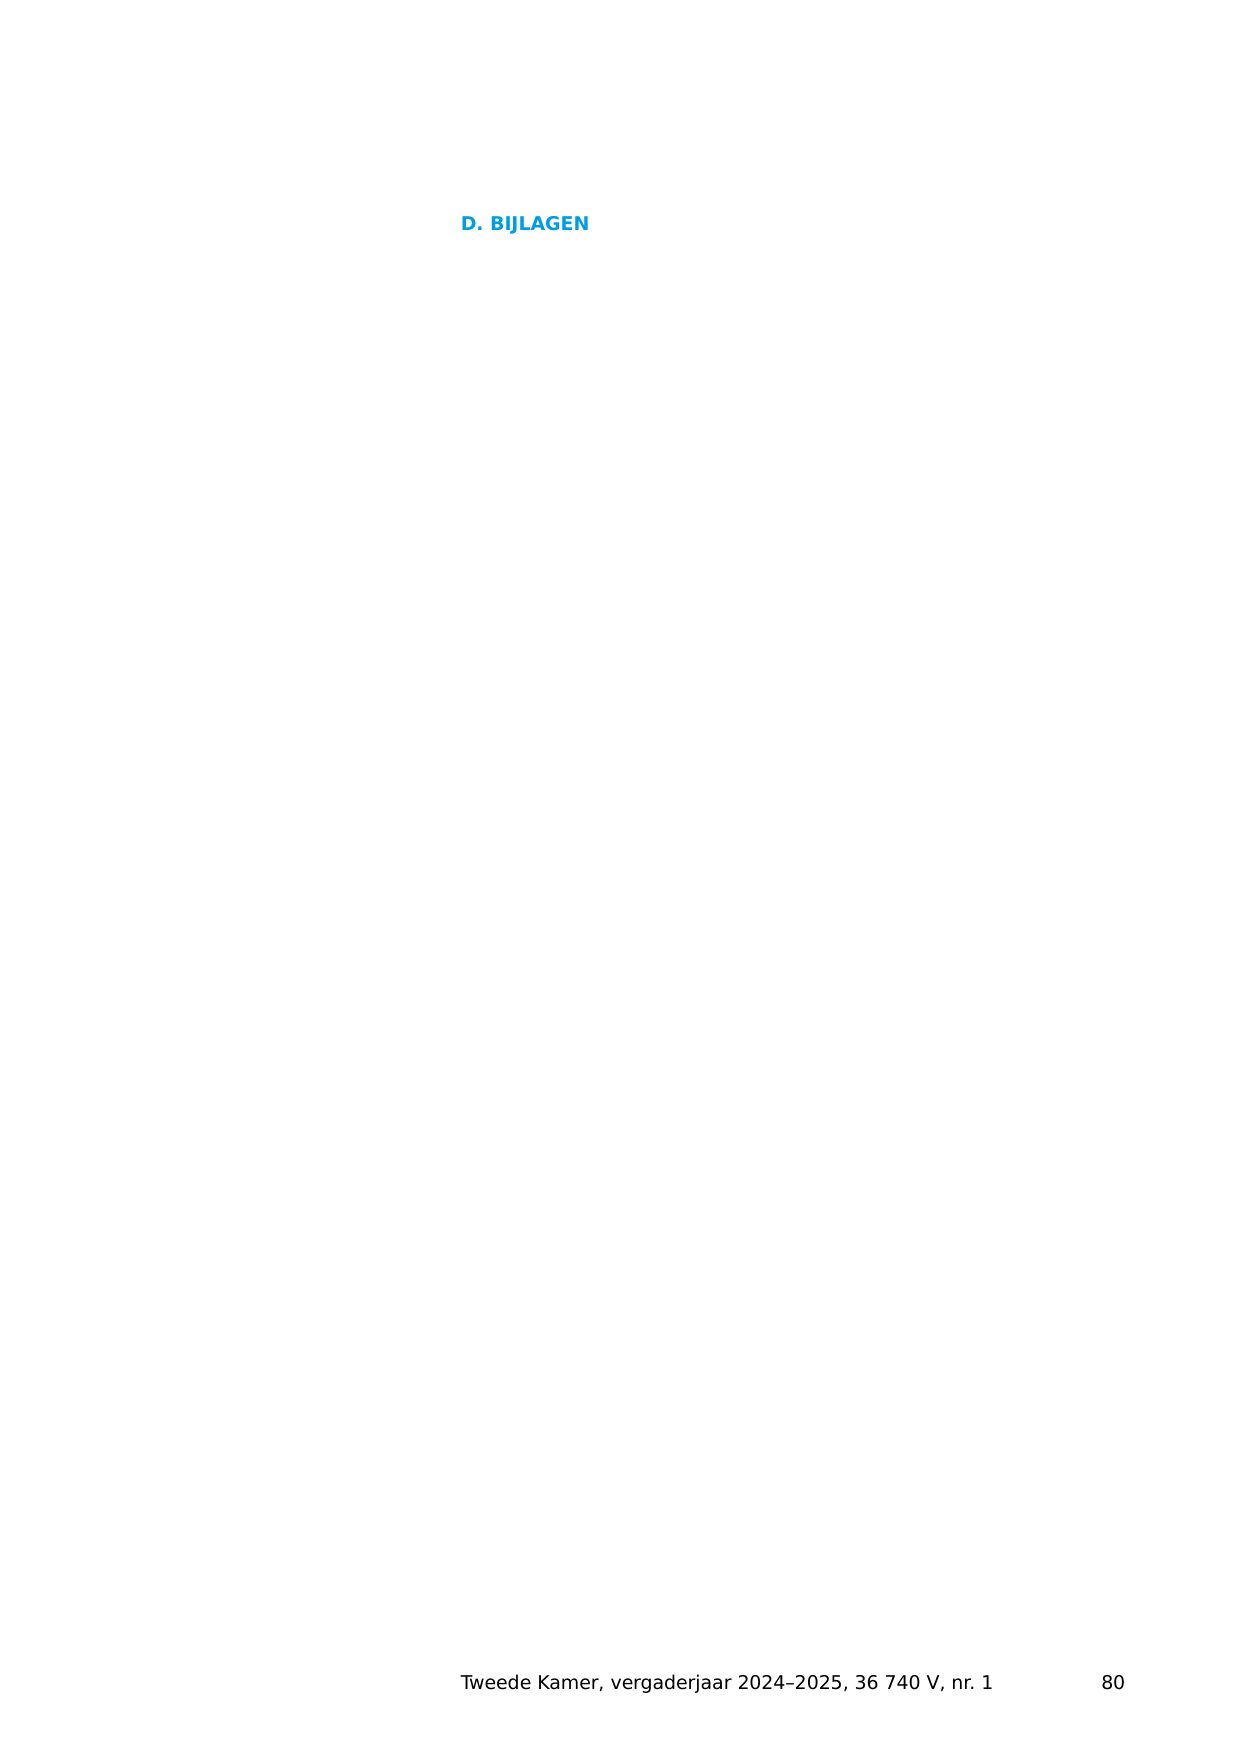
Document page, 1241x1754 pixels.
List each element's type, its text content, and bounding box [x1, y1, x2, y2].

title D. Bijlagen [461, 213, 1125, 235]
